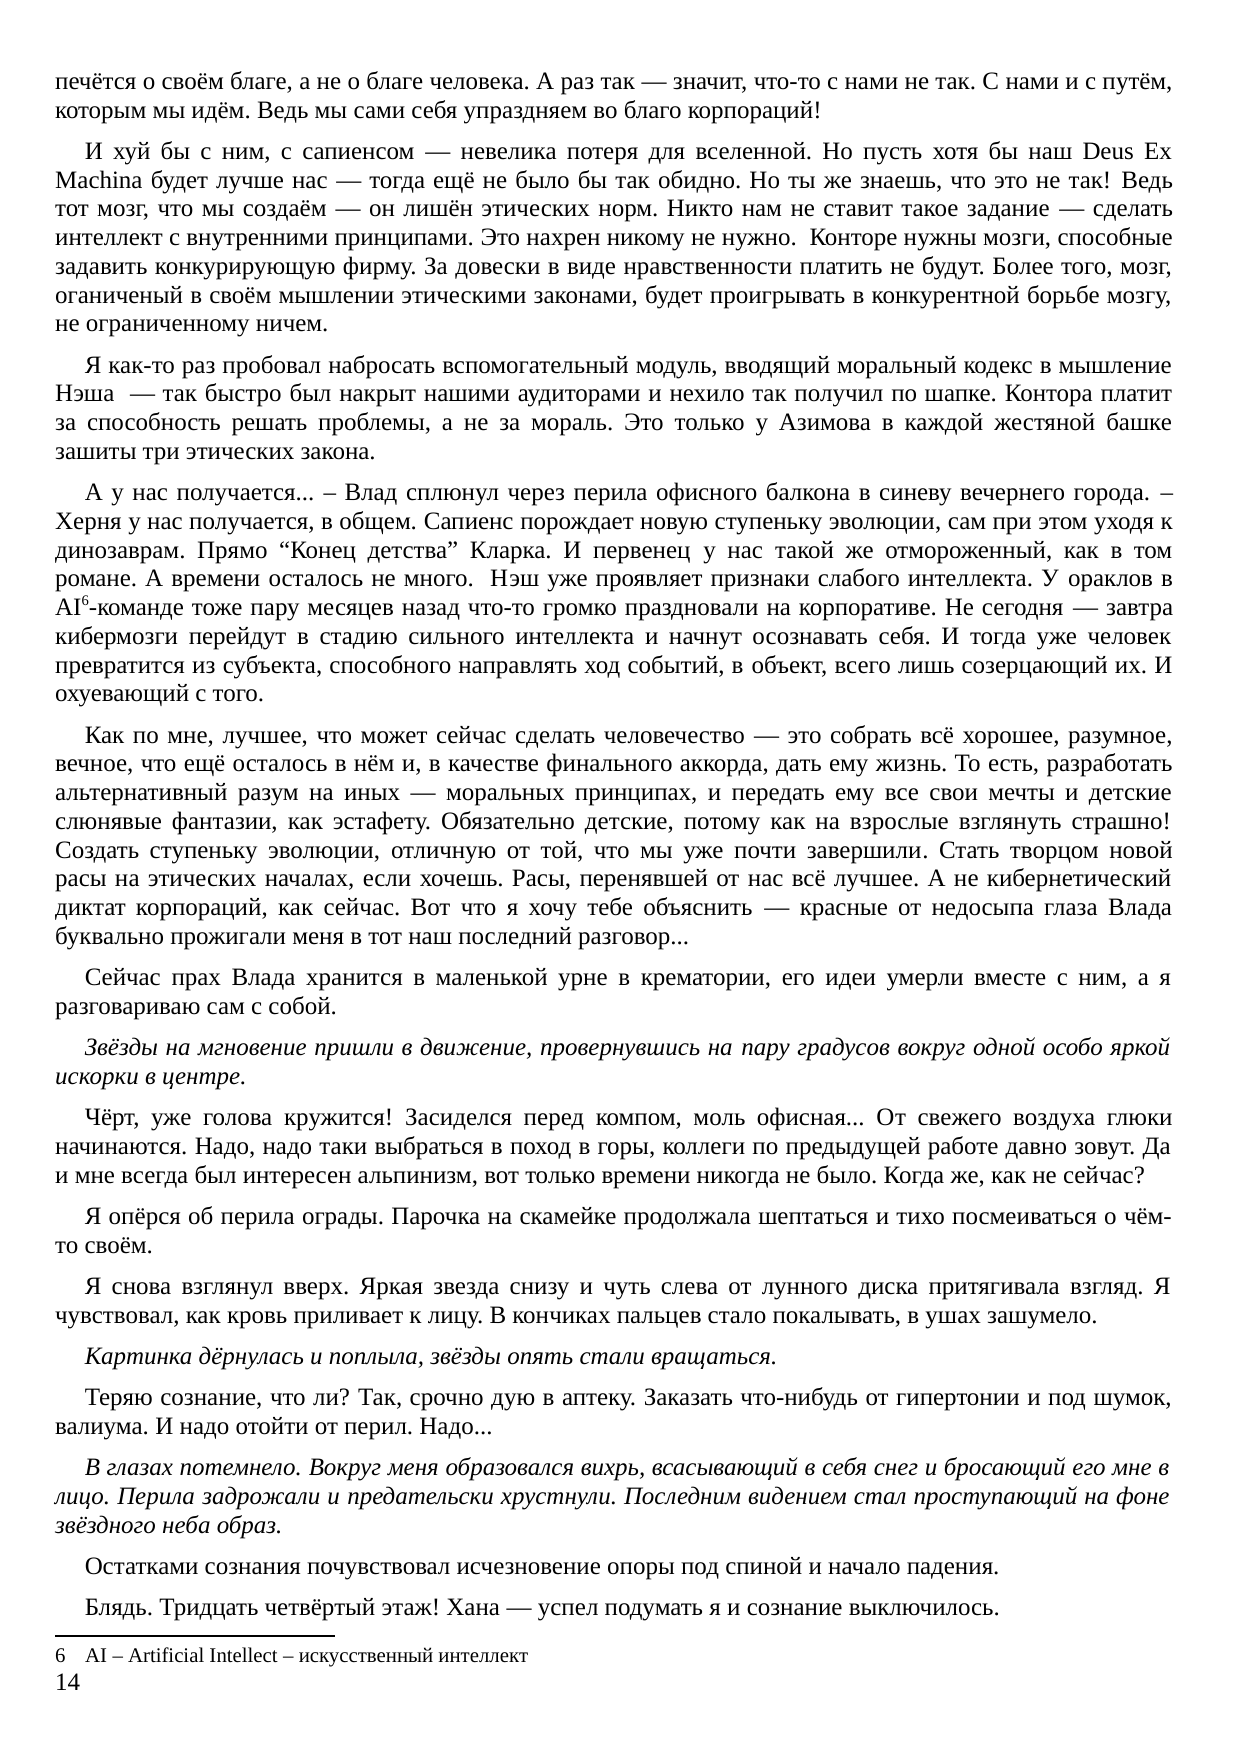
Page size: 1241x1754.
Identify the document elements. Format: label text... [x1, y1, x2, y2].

text Чёрт, уже голова кружится! Засиделся перед компом, моль офисная... От свежего воздуха глюки начинаются. Надо, надо таки выбраться в поход в горы, коллеги по предыдущей работе давно зовут. Да и мне всегда был интересен альпинизм, вот только времени никогда не было. Когда же, как не сейчас? [55, 1102, 1173, 1188]
text Я как-то раз пробовал набросать вспомогательный модуль, вводящий моральный кодекс в мышление Нэша — так быстро был накрыт нашими аудиторами и нехило так получил по шапке. Контора платит за способность решать проблемы, а не за мораль. Это только у Азимова в каждой жестяной башке зашиты три этических закона. [55, 350, 1173, 465]
text Я опёрся об перила ограды. Парочка на скамейке продолжала шептаться и тихо посмеиваться о чём-то своём. [55, 1201, 1173, 1258]
text Блядь. Тридцать четвёртый этаж! Хана — успел подумать я и сознание выключилось. [55, 1592, 1173, 1621]
text В глазах потемнело. Вокруг меня образовался вихрь, всасывающий в себя снег и бросающий его мне в лицо. Перила задрожали и предательски хрустнули. Последним видением стал проступающий на фоне звёздного неба образ. [55, 1452, 1173, 1538]
text Сейчас прах Влада хранится в маленькой урне в крематории, его идеи умерли вместе с ним, а я разговариваю сам с собой. [55, 962, 1173, 1020]
text Картинка дёрнулась и поплыла, звёзды опять стали вращаться. [55, 1341, 1173, 1370]
text И хуй бы с ним, с сапиенсом — невелика потеря для вселенной. Но пусть хотя бы наш Deus Ex Machina будет лучше нас — тогда ещё не было бы так обидно. Но ты же знаешь, что это не так! Ведь тот мозг, что мы создаём — он лишён этических норм. Никто нам не ставит такое задание — сделать интеллект с внутренними принципами. Это нахрен никому не нужно. Конторе нужны мозги, способные задавить конкурирующую фирму. За довески в виде нравственности платить не будут. Более того, мозг, оганиченый в своём мышлении этическими законами, будет проигрывать в конкурентной борьбе мозгу, не ограниченному ничем. [55, 136, 1173, 337]
text Остатками сознания почувствовал исчезновение опоры под спиной и начало падения. [55, 1551, 1173, 1580]
text Теряю сознание, что ли? Так, срочно дую в аптеку. Заказать что-нибудь от гипертонии и под шумок, валиума. И надо отойти от перил. Надо... [55, 1382, 1173, 1440]
text AI – Artificial Intellect – искусственный интеллект [55, 1642, 1173, 1667]
text Как по мне, лучшее, что может сейчас сделать человечество — это собрать всё хорошее, разумное, вечное, что ещё осталось в нём и, в качестве финального аккорда, дать ему жизнь. То есть, разработать альтернативный разум на иных — моральных принципах, и передать ему все свои мечты и детские слюнявые фантазии, как эстафету. Обязательно детские, потому как на взрослые взглянуть страшно! Создать ступеньку эволюции, отличную от той, что мы уже почти завершили. Стать творцом новой расы на этических началах, если хочешь. Расы, перенявшей от нас всё лучшее. А не кибернетический диктат корпораций, как сейчас. Вот что я хочу тебе объяснить — красные от недосыпа глаза Влада буквально прожигали меня в тот наш последний разговор... [55, 720, 1173, 950]
text Я снова взглянул вверх. Яркая звезда снизу и чуть слева от лунного диска притягивала взгляд. Я чувствовал, как кровь приливает к лицу. В кончиках пальцев стало покалывать, в ушах зашумело. [55, 1271, 1173, 1328]
text Звёзды на мгновение пришли в движение, провернувшись на пару градусов вокруг одной особо яркой искорки в центре. [55, 1032, 1173, 1090]
text А у нас получается... – Влад сплюнул через перила офисного балкона в синеву вечернего города. – Херня у нас получается, в общем. Сапиенс порождает новую ступеньку эволюции, сам при этом уходя к динозаврам. Прямо “Конец детства” Кларка. И первенец у нас такой же отмороженный, как в том романе. А времени осталось не много. Нэш уже проявляет признаки слабого интеллекта. У ораклов в AI-команде тоже пару месяцев назад что-то громко праздновали на корпоративе. Не сегодня — завтра кибермозги перейдут в стадию сильного интеллекта и начнут осознавать себя. И тогда уже человек превратится из субъекта, способного направлять ход событий, в объект, всего лишь созерцающий их. И охуевающий с того. [55, 477, 1173, 707]
text печётся о своём благе, а не о благе человека. А раз так — значит, что-то с нами не так. С нами и с путём, которым мы идём. Ведь мы сами себя упраздняем во благо корпораций! [55, 66, 1173, 123]
